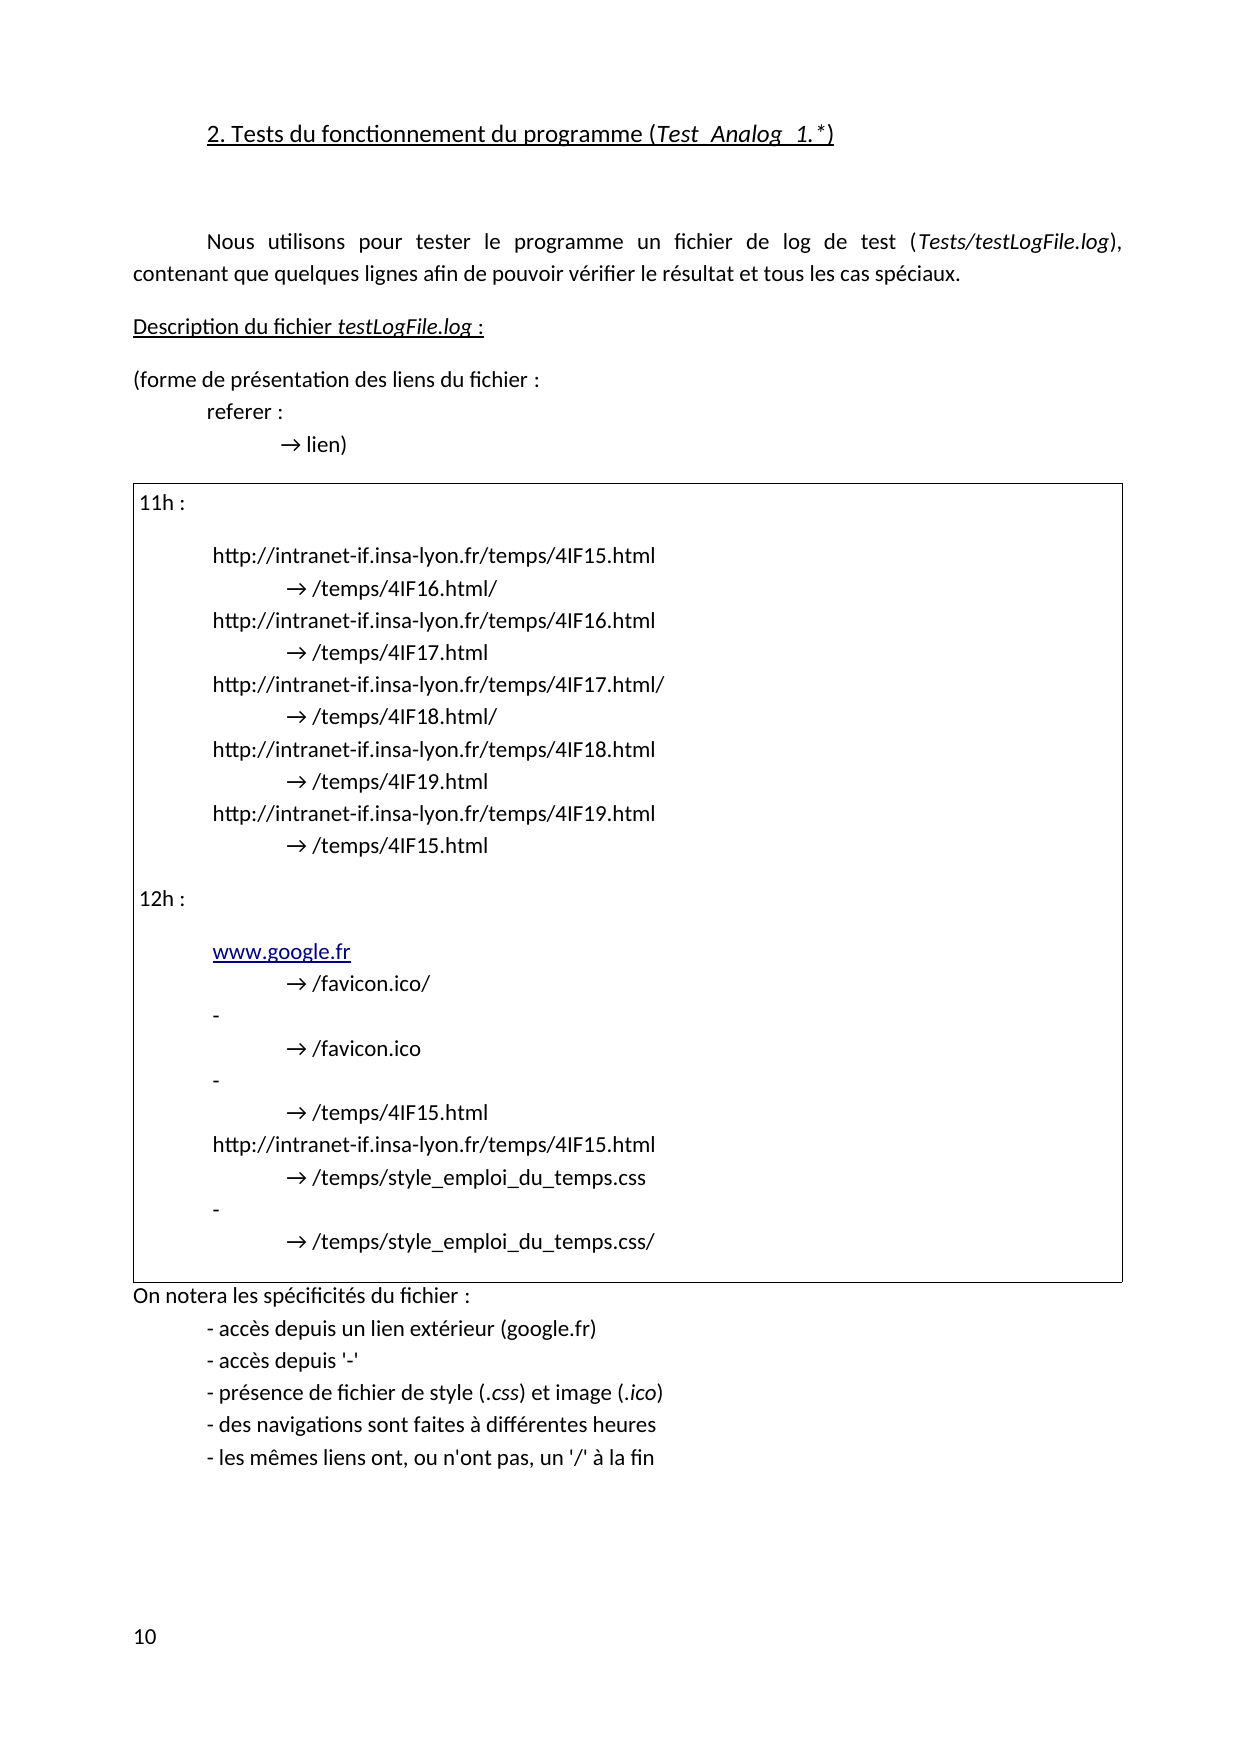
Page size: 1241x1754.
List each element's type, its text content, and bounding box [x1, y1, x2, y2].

list (forme de présentation des liens du fichier : referer : → lien) [133, 365, 1122, 458]
table_header 11h : http://intranet-if.insa-lyon.fr/temps/4IF15.html → /temps/4IF16.html/ http://intranet-if.insa-lyon.fr/temps/4IF16.html → /temps/4IF17.html http://intranet-if.insa-lyon.fr/temps/4IF17.html/ → /temps/4IF18.html/ http://intranet-if.insa-lyon.fr/temps/4IF18.html → /temps/4IF19.html http://intranet-if.insa-lyon.fr/temps/4IF19.html → /temps/4IF15.html 12h : www.google.fr → /favicon.ico/ - → /favicon.ico - → /temps/4IF15.html http://intranet-if.insa-lyon.fr/temps/4IF15.html → /temps/style_emploi_du_temps.css - → /temps/style_emploi_du_temps.css/ [134, 484, 1122, 1282]
list 2. Tests du fonctionnement du programme (Test_Analog_1.*) [133, 118, 1122, 149]
list Description du fichier testLogFile.log : [133, 312, 1122, 340]
list Nous utilisons pour tester le programme un fichier de log de test (Tests/testLogFile.log), contenant que quelques lignes afin de pouvoir vérifier le résultat et tous les cas spéciaux. [133, 227, 1122, 287]
list On notera les spécificités du fichier : - accès depuis un lien extérieur (google.fr) - accès depuis '-' - présence de fichier de style (.css) et image (.ico) - des navigations sont faites à différentes heures - les mêmes liens ont, ou n'ont pas, un '/' à la fin [133, 1283, 1122, 1471]
